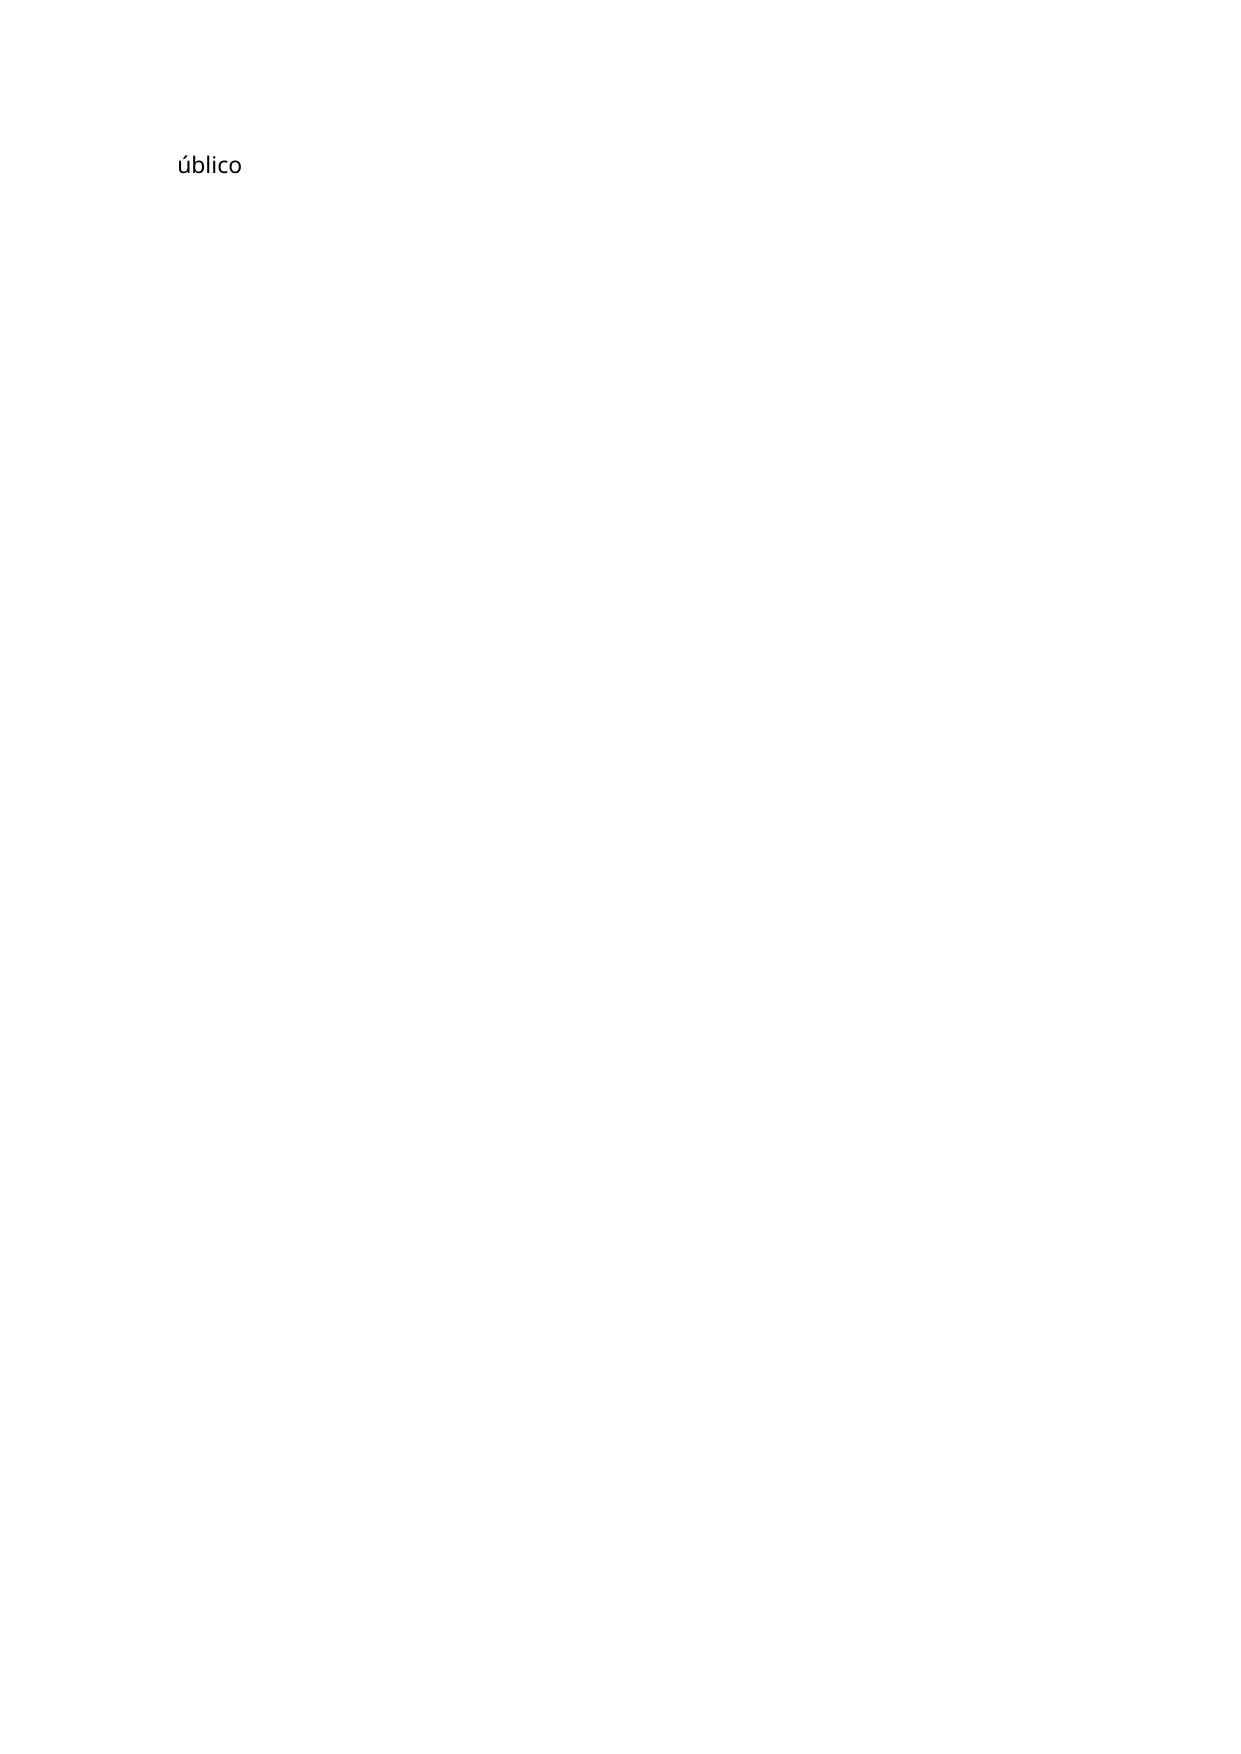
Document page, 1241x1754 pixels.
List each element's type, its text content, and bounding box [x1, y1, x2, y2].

text úblico [177, 149, 1063, 181]
